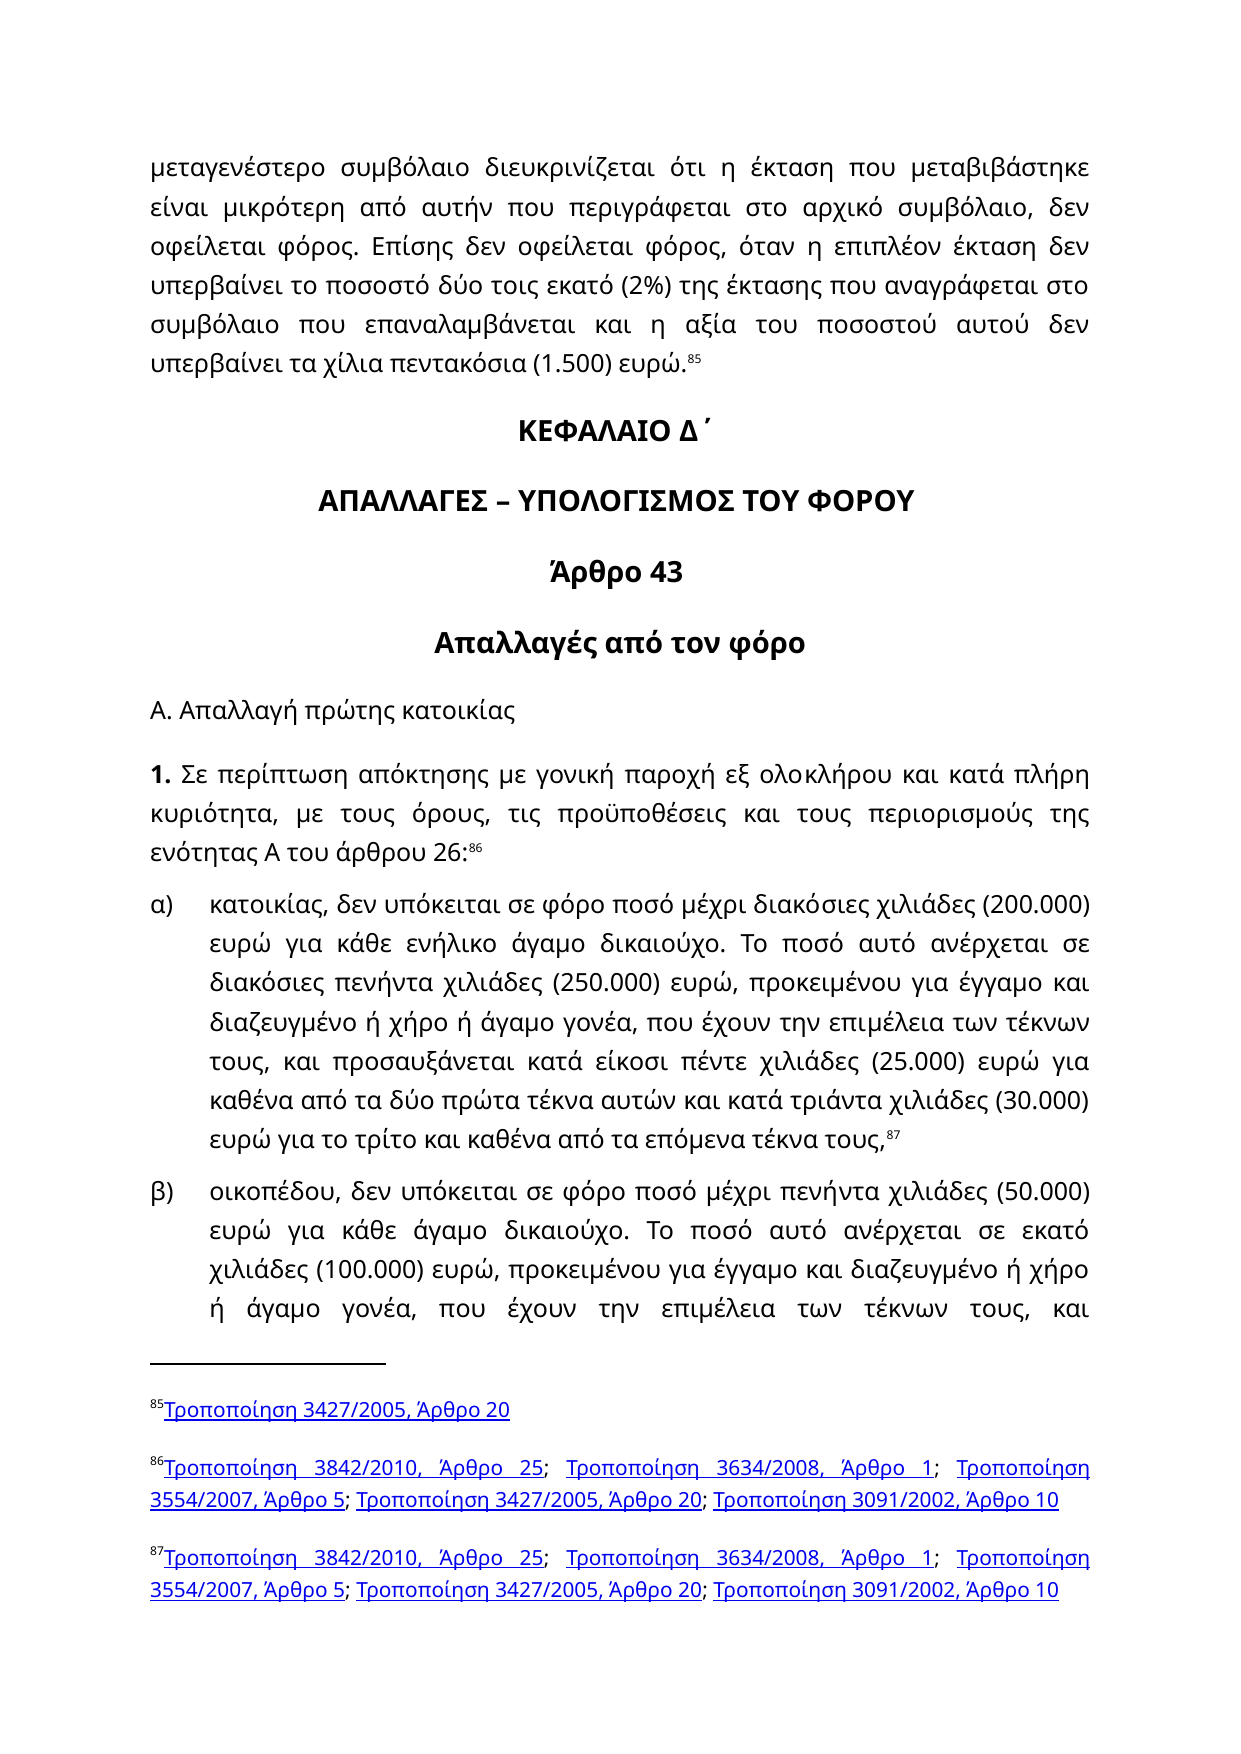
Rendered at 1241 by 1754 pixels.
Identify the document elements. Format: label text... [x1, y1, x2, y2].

subtitle ΚΕΦΑΛΑΙΟ Δ΄ [150, 410, 1090, 450]
list α) κατοικίας, δεν υπόκειται σε φόρο ποσό μέχρι διακό­σιες χιλιάδες (200.000) ευρώ για κάθε ενήλικο άγαμο δι­καιούχο. Το ποσό αυτό ανέρχεται σε διακόσιες πενήντα χιλιάδες (250.000) ευρώ, προκειμένου για έγγαμο και διαζευγμένο ή χήρο ή άγαμο γονέα, που έχουν την επι­μέλεια των τέκνων τους, και προσαυξάνεται κατά είκοσι πέντε χιλιάδες (25.000) ευρώ για καθένα από τα δύο πρώτα τέκνα αυτών και κατά τριάντα χιλιάδες (30.000) ευρώ για το τρίτο και καθένα από τα επόμενα τέκνα τους, [150, 887, 1090, 1156]
text 1. Σε περίπτωση απόκτησης με γονική παροχή εξ ολο­κλήρου και κατά πλήρη κυριότητα, με τους όρους, τις προϋποθέσεις και τους περιορισμούς της ενότητας Α του άρθρου 26: [150, 757, 1090, 869]
text Τροποποίηση 3842/2010, Άρθρο 25; Τροποποίηση 3634/2008, Άρθρο 1; Τροποποίηση 3554/2007, Άρθρο 5; Τροποποίηση 3427/2005, Άρθρο 20; Τροποποίηση 3091/2002, Άρθρο 10 [150, 1453, 1090, 1514]
subtitle ΑΠΑΛΛΑΓΕΣ – ΥΠΟΛΟΓΙΣΜΟΣ ΤΟΥ ΦΟΡΟΥ [150, 481, 1090, 520]
text Τροποποίηση 3842/2010, Άρθρο 25; Τροποποίηση 3634/2008, Άρθρο 1; Τροποποίηση 3554/2007, Άρθρο 5; Τροποποίηση 3427/2005, Άρθρο 20; Τροποποίηση 3091/2002, Άρθρο 10 [150, 1543, 1090, 1604]
text Τροποποίηση 3427/2005, Άρθρο 20 [150, 1395, 1090, 1423]
subtitle Άρθρο 43 [150, 551, 1090, 591]
list β) οικοπέδου, δεν υπόκειται σε φόρο ποσό μέχρι πενή­ντα χιλιάδες (50.000) ευρώ για κάθε άγαμο δικαιούχο. Το ποσό αυτό ανέρχεται σε εκατό χιλιάδες (100.000) ευρώ, προκειμένου για έγγαμο και διαζευγμένο ή χήρο ή ά­γαμο γονέα, που έχουν την επιμέλεια των τέκνων τους, και [150, 1173, 1090, 1325]
text Α. Απαλλαγή πρώτης κατοικίας [150, 692, 1090, 727]
subtitle Απαλλαγές από τον φόρο [150, 622, 1090, 662]
text μεταγενέστερο συμβόλαιο διευκρινίζεται ότι η έκταση που μεταβιβάστηκε είναι μικρότερη από αυτήν που περιγράφεται στο αρχικό συμβόλαιο, δεν οφείλεται φόρος. Επίσης δεν οφείλεται φόρος, όταν η επιπλέον έκταση δεν υπερβαίνει το ποσοστό δύο τοις εκατό (2%) της έκτασης που αναγράφεται στο συμβόλαιο που επαναλαμβάνεται και η αξία του ποσοστού αυτού δεν υπερβαίνει τα χίλια πεντακόσια (1.500) ευρώ. [150, 150, 1090, 380]
